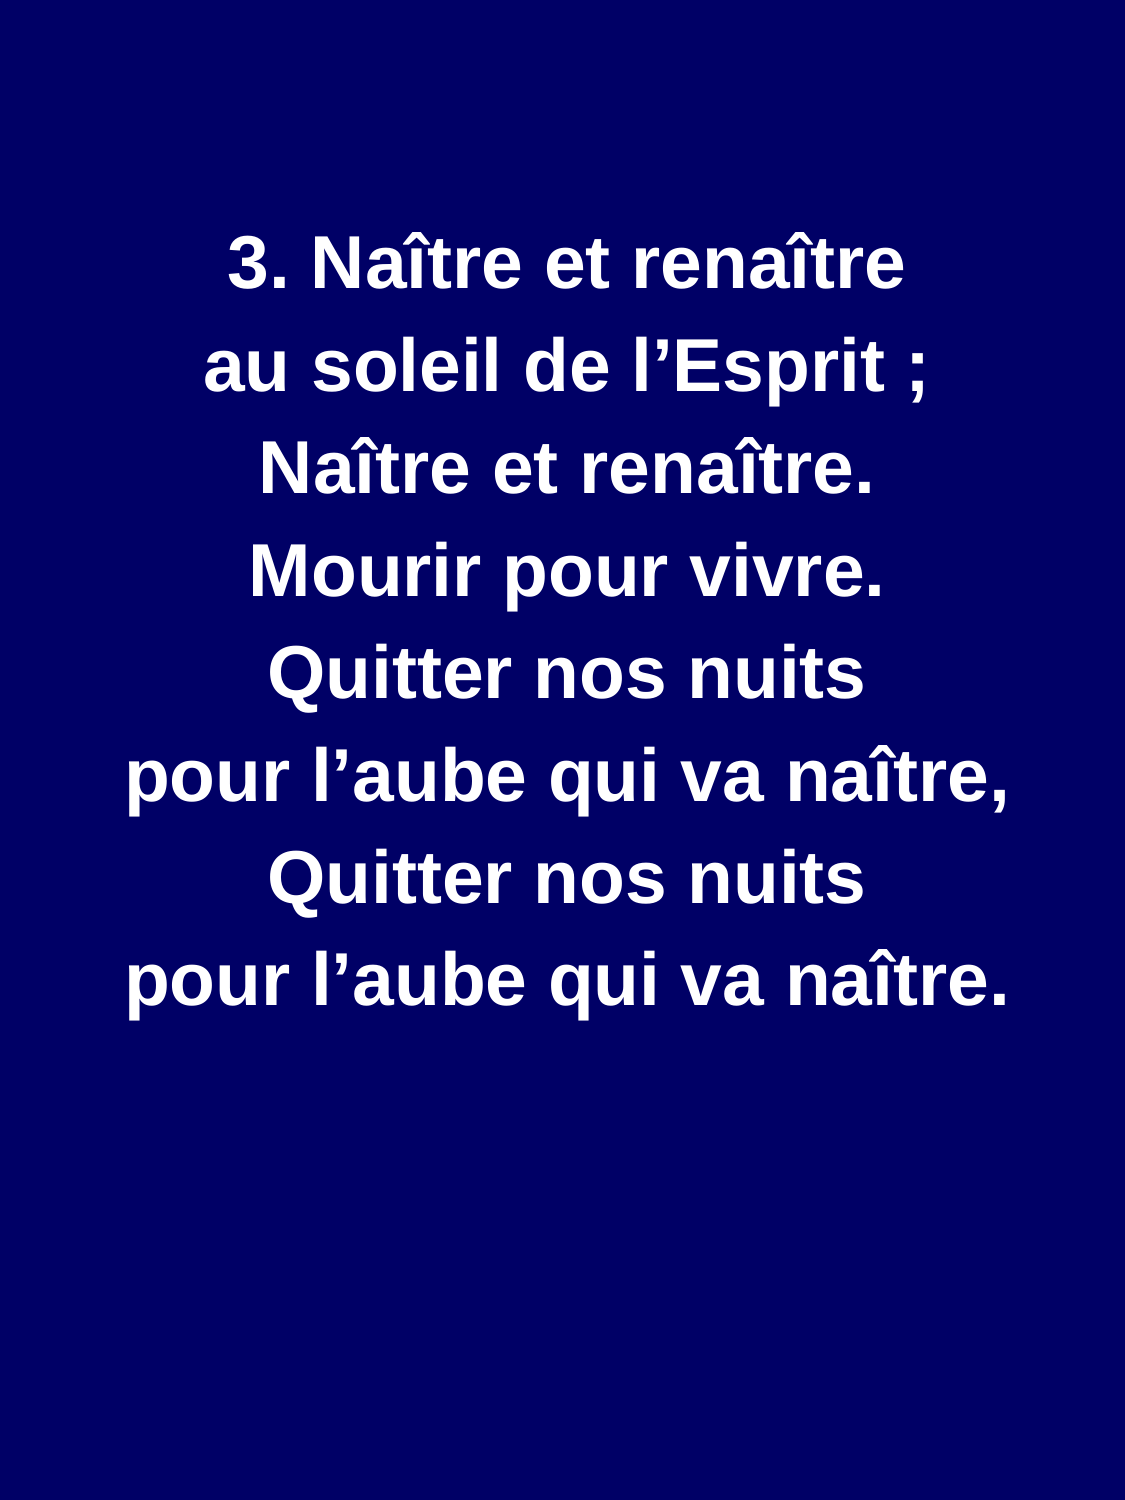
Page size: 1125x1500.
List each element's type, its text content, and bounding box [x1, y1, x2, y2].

text_box 3. Naître et renaître au soleil de l’Esprit ; Naître et renaître. Mourir pour vivre. Quitter nos nuits pour l’aube qui va naître, Quitter nos nuits pour l’aube qui va naître. [0, 91, 1125, 1335]
